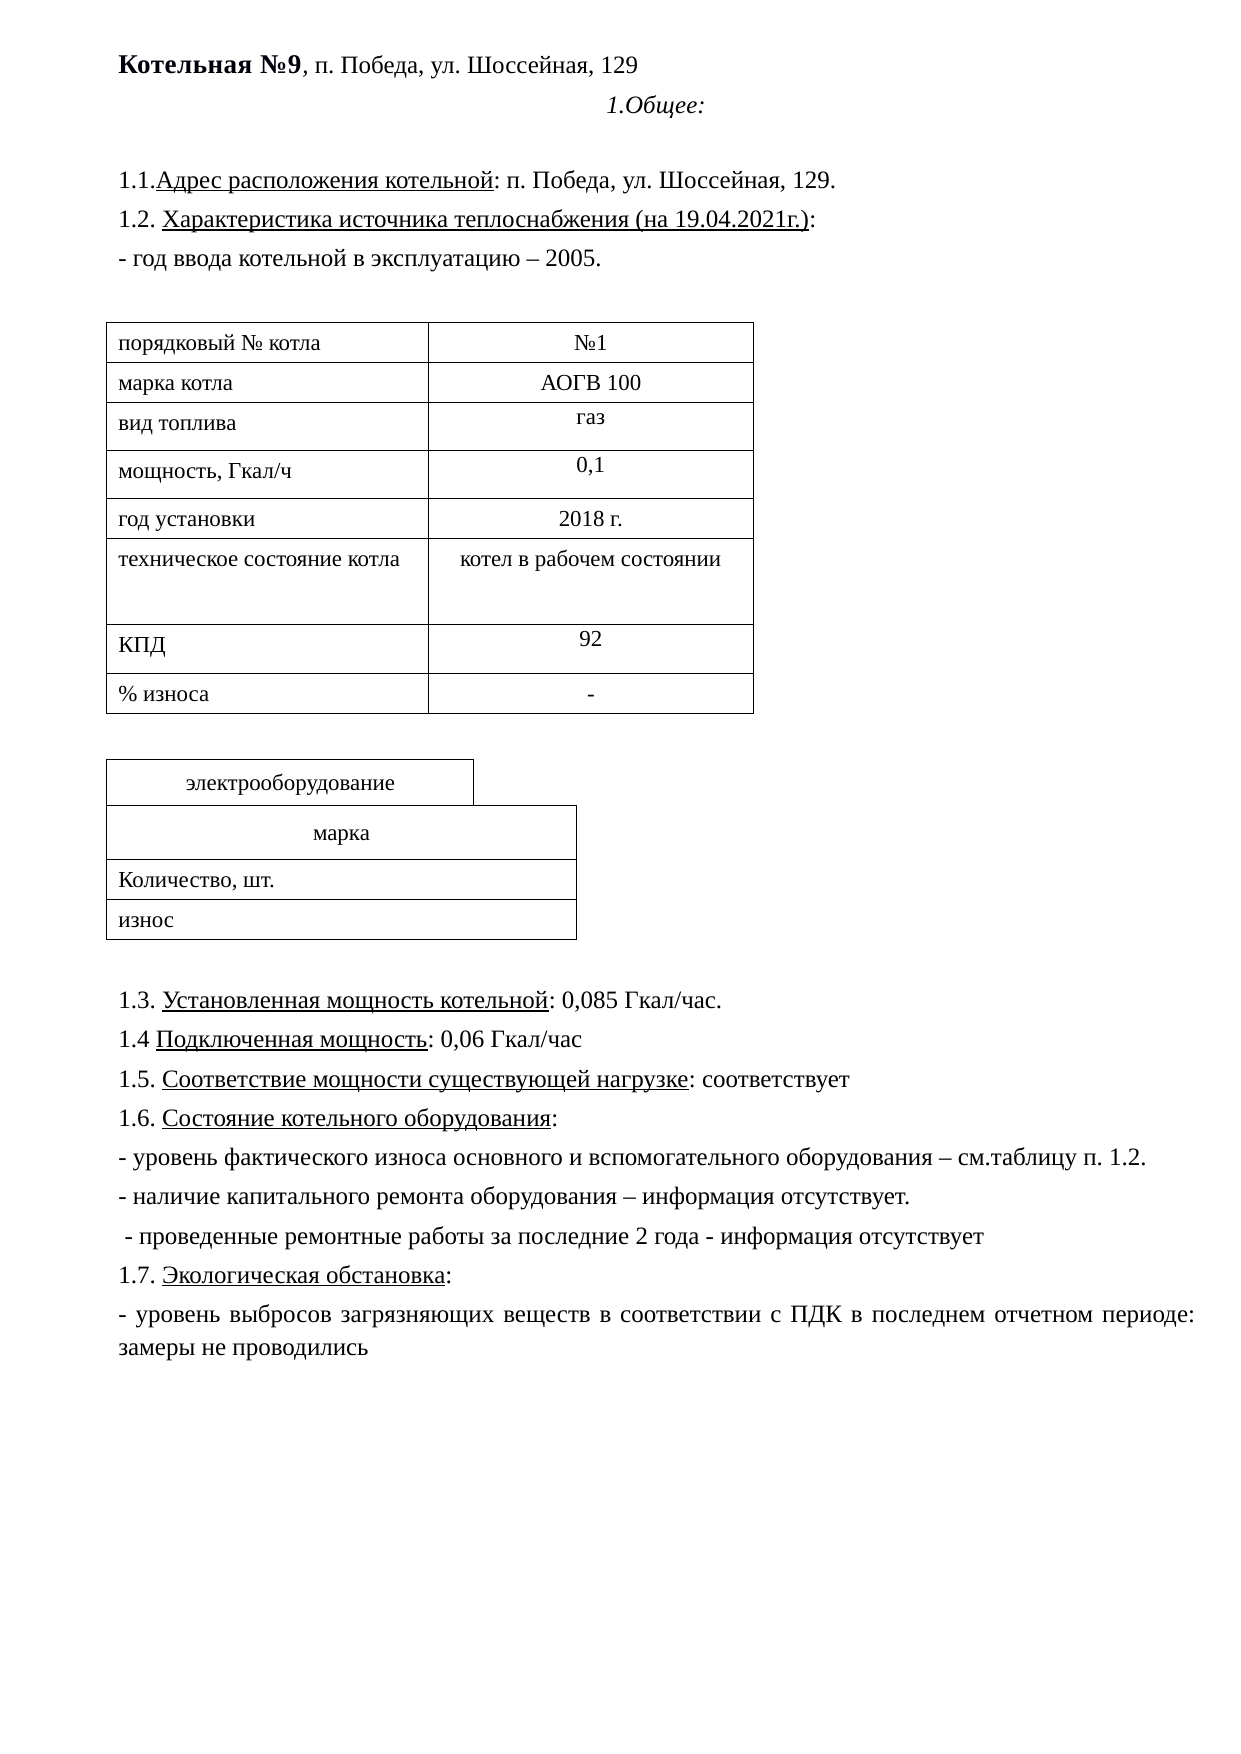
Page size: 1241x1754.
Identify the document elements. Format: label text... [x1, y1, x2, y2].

table_cell - [429, 674, 753, 712]
table_cell 0,1 [429, 451, 753, 498]
table_cell вид топлива [107, 403, 428, 450]
text - уровень фактического износа основного и вспомогательного оборудования – см.таблицу п. 1.2. [118, 1142, 1196, 1171]
table_cell мощность, Гкал/ч [107, 451, 428, 498]
text - год ввода котельной в эксплуатацию – 2005. [118, 243, 1196, 272]
table_cell техническое состояние котла [107, 539, 428, 624]
text - проведенные ремонтные работы за последние 2 года - информация отсутствует [118, 1221, 1196, 1249]
table_cell 92 [429, 625, 753, 672]
table_cell котел в рабочем состоянии [429, 539, 753, 624]
text - наличие капитального ремонта оборудования – информация отсутствует. [118, 1181, 1196, 1210]
text 1.1.Адрес расположения котельной: п. Победа, ул. Шоссейная, 129. [118, 165, 1196, 193]
table_cell марка [107, 806, 576, 859]
text 1.5. Соответствие мощности существующей нагрузке: соответствует [118, 1064, 1196, 1092]
table_cell газ [429, 403, 753, 450]
table_header порядковый № котла [107, 323, 428, 362]
text 1.Общее: [118, 91, 1196, 119]
table_cell износ [107, 900, 576, 938]
text 1.3. Установленная мощность котельной: 0,085 Гкал/час. [118, 985, 1196, 1014]
text - уровень выбросов загрязняющих веществ в соответствии с ПДК в последнем отчетном периоде: замеры не проводились [118, 1299, 1196, 1361]
text 1.4 Подключенная мощность: 0,06 Гкал/час [118, 1024, 1196, 1053]
table_cell Количество, шт. [107, 860, 576, 899]
table_cell АОГВ 100 [429, 363, 753, 402]
subtitle Котельная №9, п. Победа, ул. Шоссейная, 129 [118, 48, 1196, 80]
text 1.2. Характеристика источника теплоснабжения (на 19.04.2021г.): [118, 204, 1196, 233]
table_header №1 [429, 323, 753, 362]
table_header электрооборудование [107, 760, 473, 805]
table_cell КПД [107, 625, 428, 672]
table_cell марка котла [107, 363, 428, 402]
text 1.6. Состояние котельного оборудования: [118, 1103, 1196, 1132]
table_cell год установки [107, 499, 428, 538]
table_cell % износа [107, 674, 428, 712]
table_cell 2018 г. [429, 499, 753, 538]
text 1.7. Экологическая обстановка: [118, 1260, 1196, 1289]
